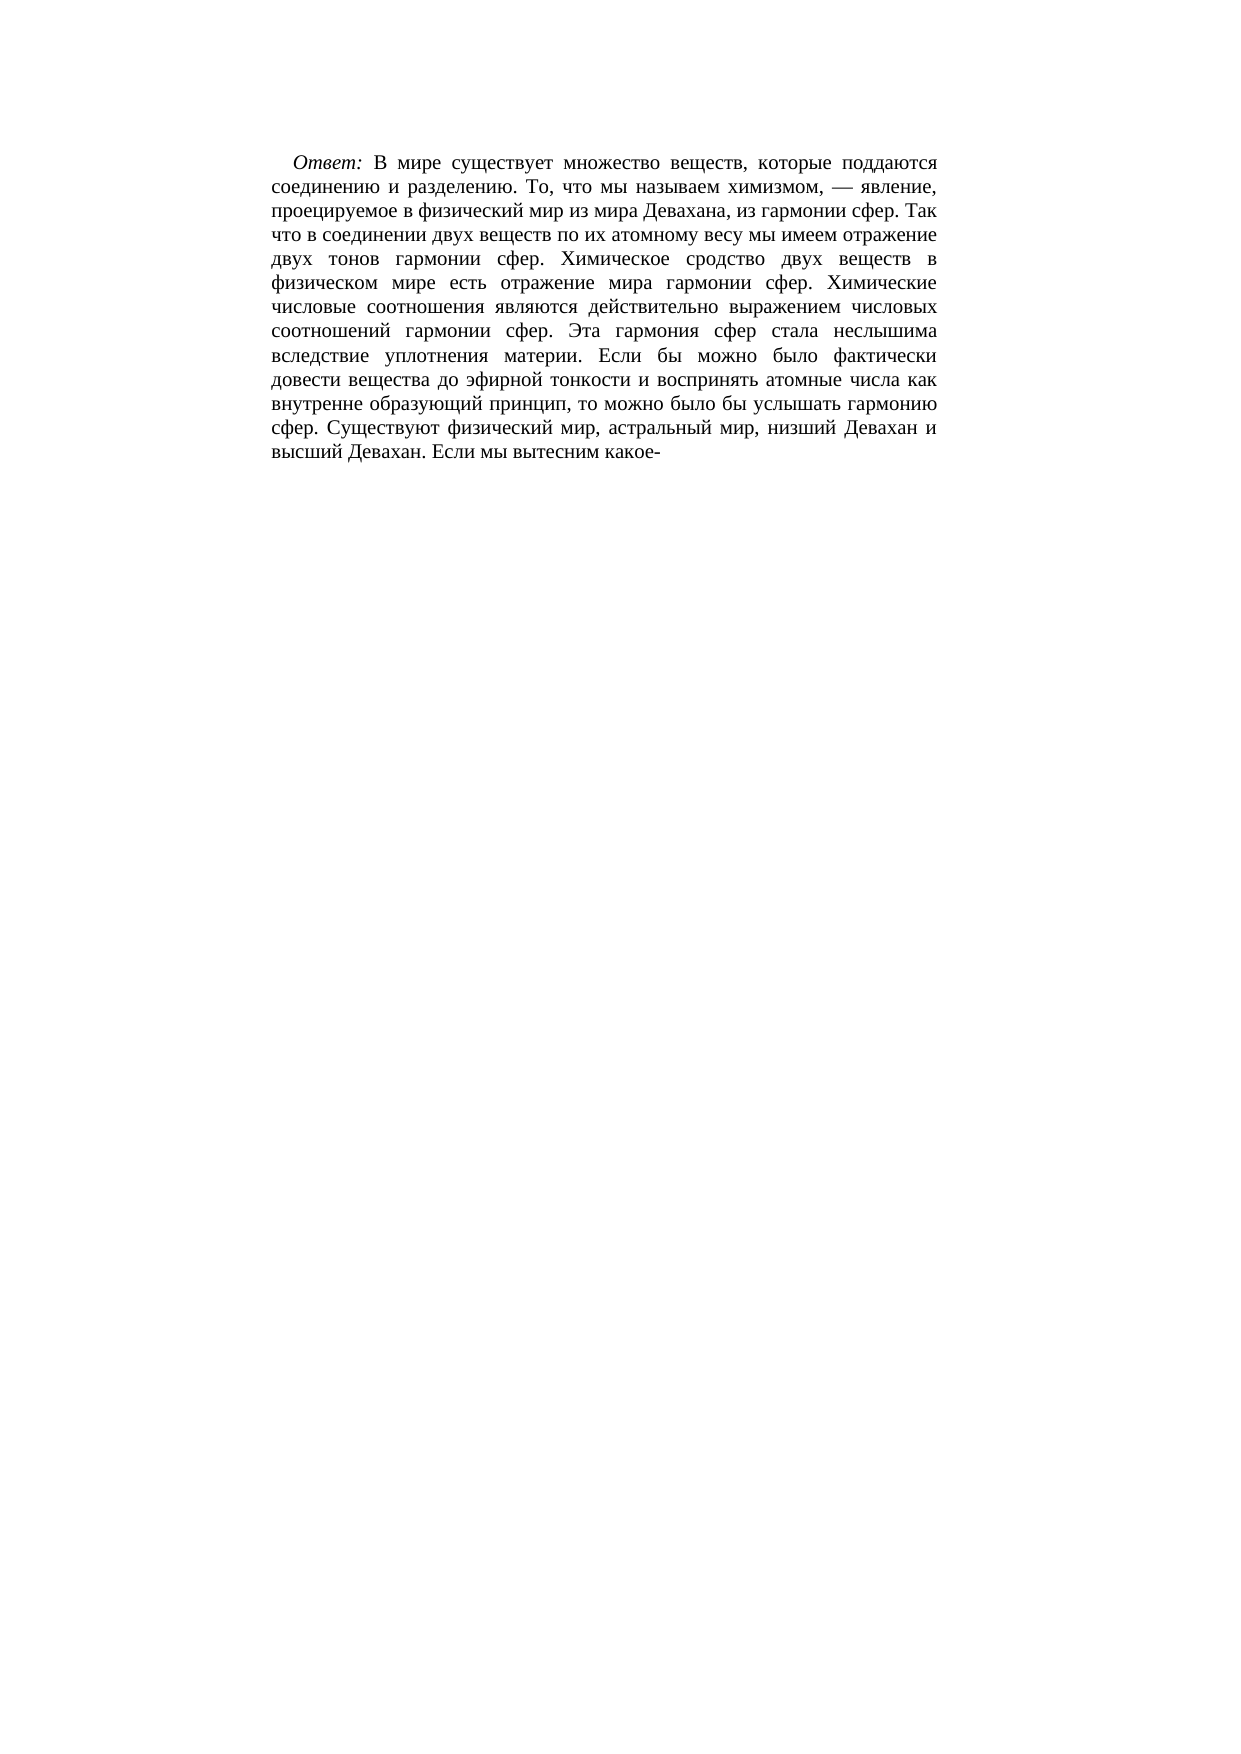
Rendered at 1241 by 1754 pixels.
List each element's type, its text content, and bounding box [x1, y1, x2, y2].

text Ответ: В мире существует множество веществ, которые поддаются соединению и разделению. То, что мы называем химизмом, — явление, проецируемое в физический мир из мира Девахана, из гармонии сфер. Так что в соединении двух веществ по их атомному весу мы имеем отражение двух тонов гармонии сфер. Химическое сродство двух веществ в физическом мире есть отражение мира гармонии сфер. Химические числовые соотношения являются действительно выражением числовых соотношений гармонии сфер. Эта гармония сфер стала неслышима вследствие уплотнения материи. Если бы можно было фактически довести вещества до эфирной тонкости и воспринять атомные числа как внутренне образующий принцип, то можно было бы услышать гармонию сфер. Существуют физический мир, астральный мир, низший Девахан и высший Девахан. Если мы вытесним какое- [271, 150, 938, 463]
